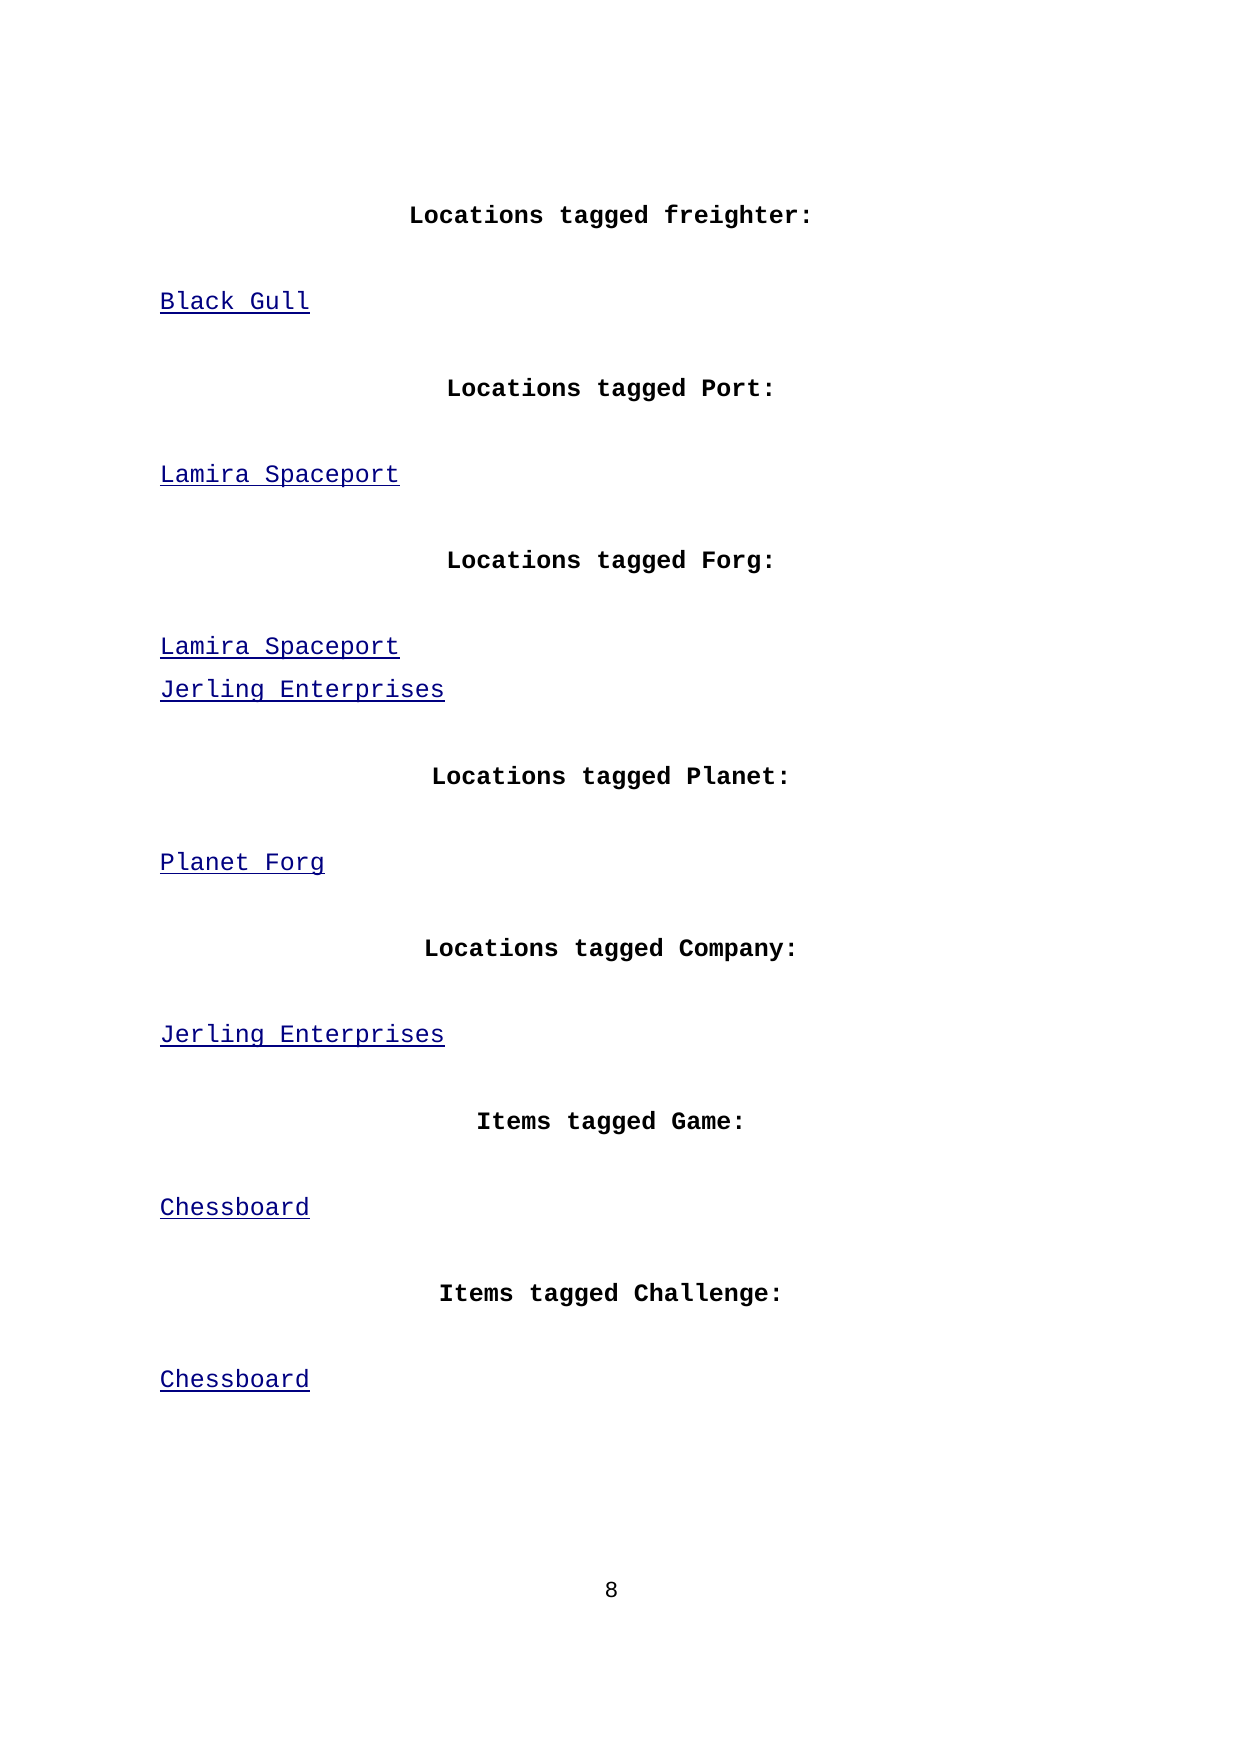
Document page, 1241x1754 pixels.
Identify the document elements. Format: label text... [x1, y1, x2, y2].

subtitle Locations tagged Forg: [159, 534, 1063, 577]
text Lamira Spaceport [159, 620, 1063, 663]
subtitle Locations tagged Port: [159, 361, 1063, 404]
text Planet Forg [159, 836, 1063, 879]
subtitle Items tagged Challenge: [159, 1267, 1063, 1310]
subtitle Locations tagged Company: [159, 922, 1063, 965]
subtitle Locations tagged Planet: [159, 749, 1063, 793]
text Lamira Spaceport [159, 448, 1063, 491]
text Chessboard [159, 1181, 1063, 1224]
text Chessboard [159, 1353, 1063, 1396]
text Black Gull [159, 275, 1063, 318]
text Jerling Enterprises [159, 1008, 1063, 1051]
subtitle Locations tagged freighter: [159, 189, 1063, 232]
subtitle Items tagged Game: [159, 1094, 1063, 1138]
text Jerling Enterprises [159, 663, 1063, 706]
